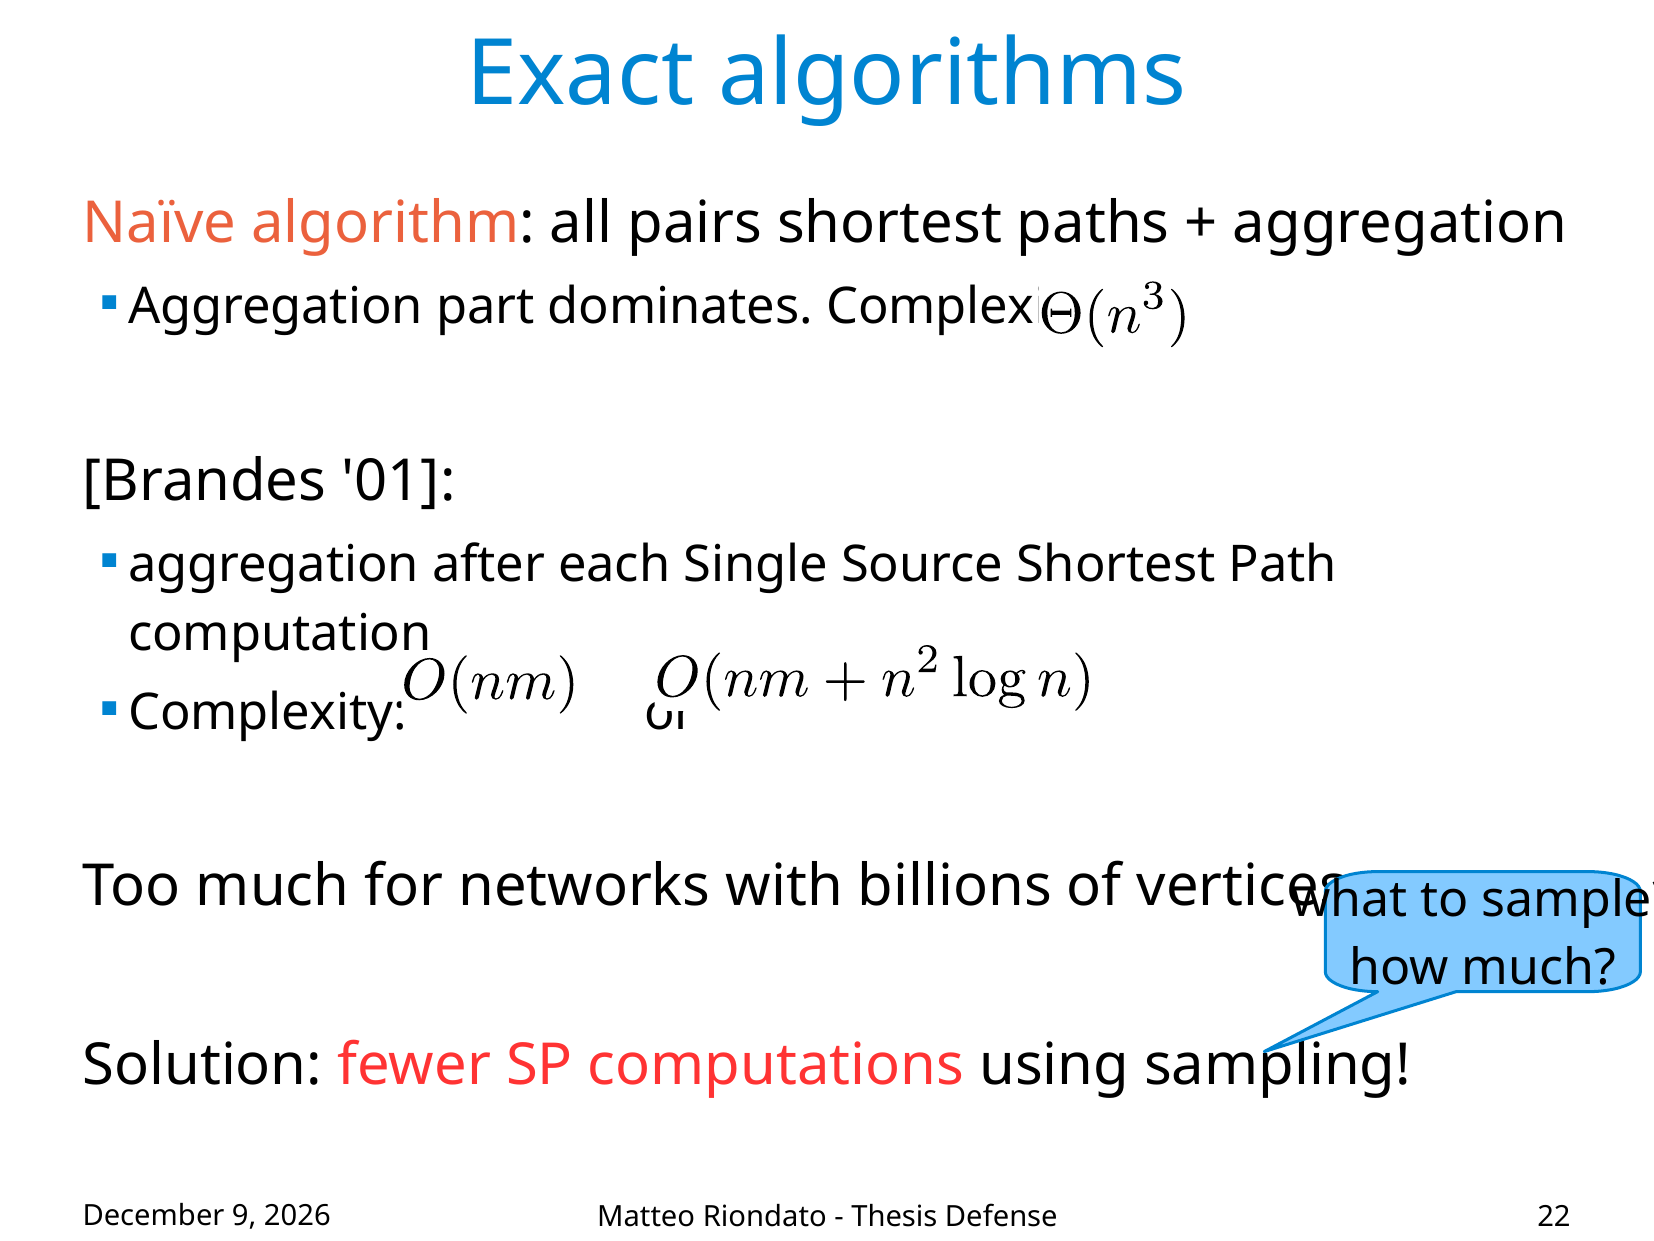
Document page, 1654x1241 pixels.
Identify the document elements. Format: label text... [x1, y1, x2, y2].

text_box [1038, 281, 1191, 348]
text_box [401, 655, 580, 714]
list Naïve algorithm: all pairs shortest paths + aggregation Aggregation part dominates. Complexity: [Brandes '01]: aggregation after each Single Source Shortest Path computation Complexity: or Too much for networks with billions of vertices Solution: fewer SP computations using sampling! [82, 180, 1571, 1186]
text_box [654, 645, 1095, 711]
text_box what to sample? how much? [1264, 871, 1641, 1052]
title Exact algorithms [82, 0, 1571, 139]
